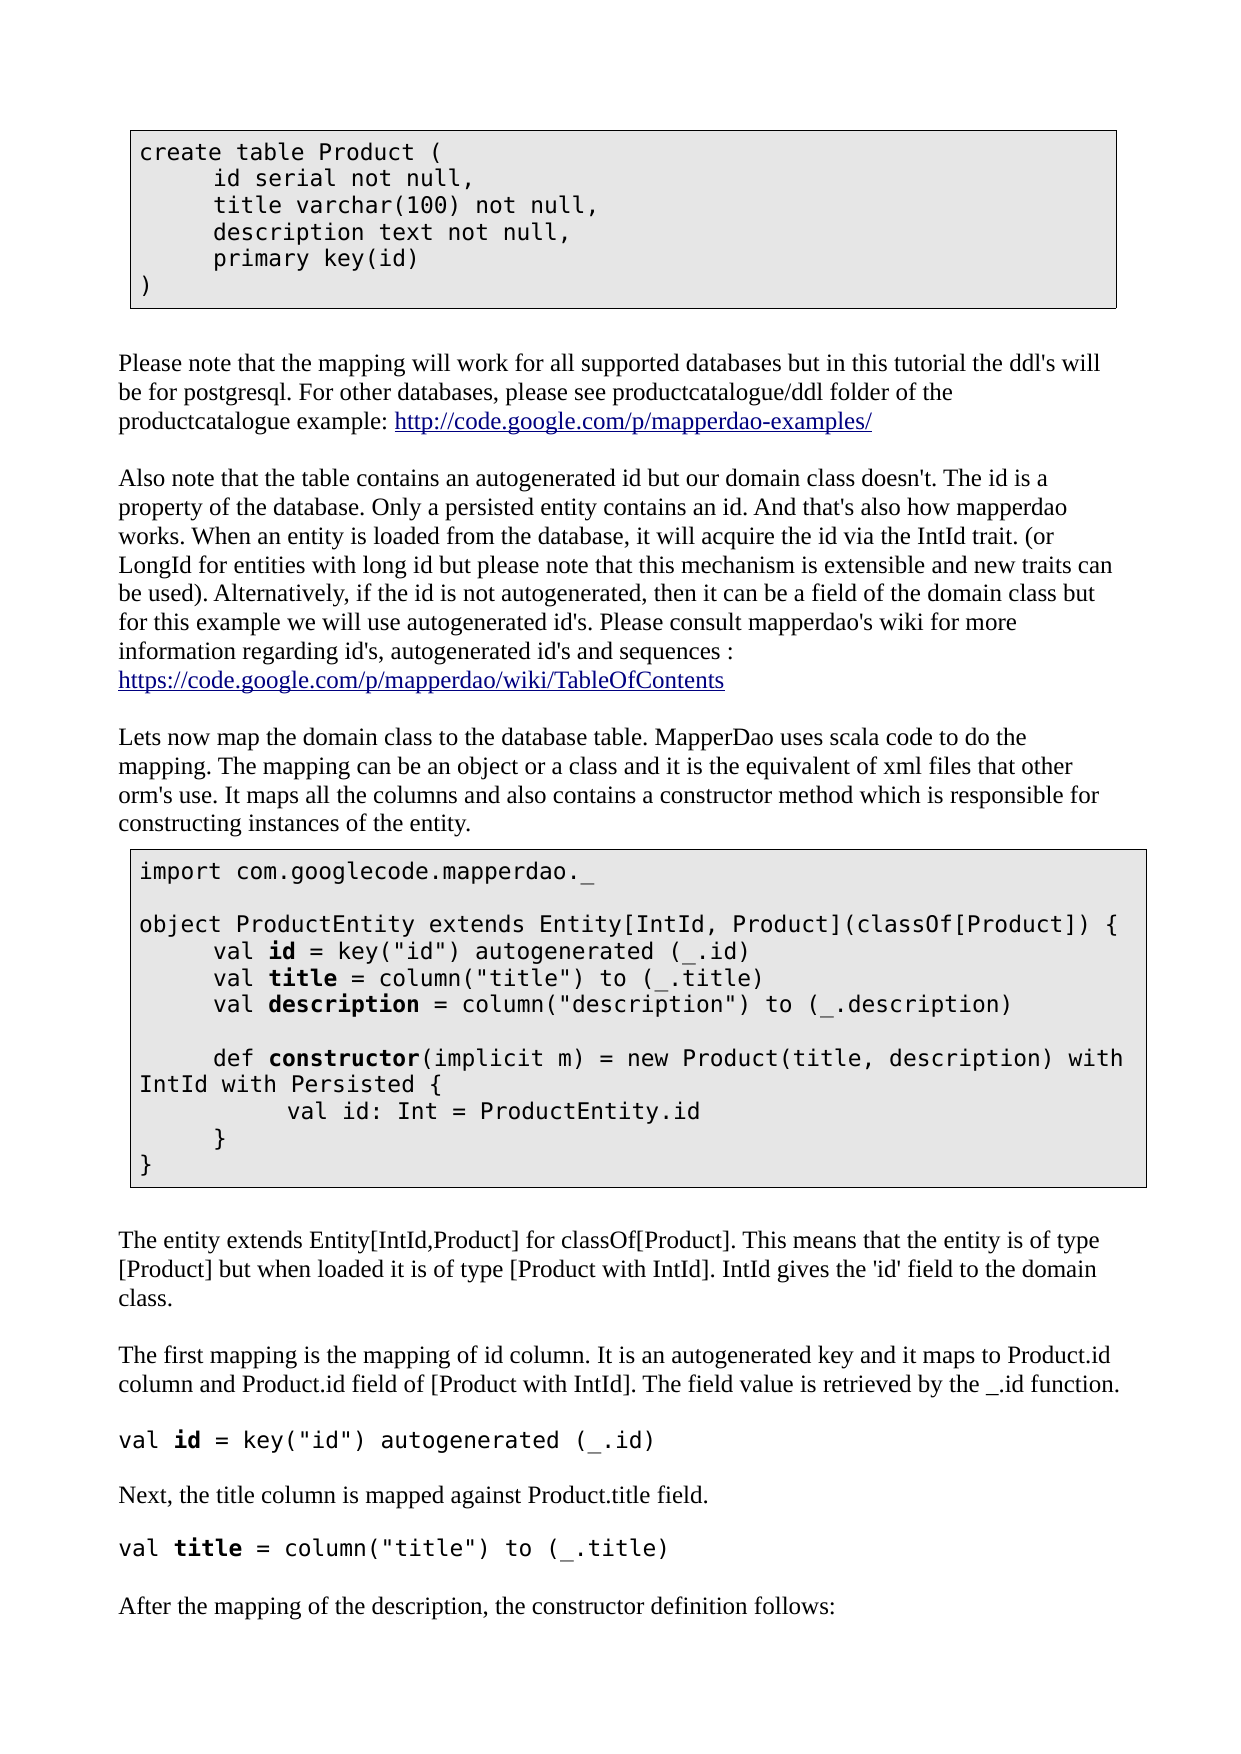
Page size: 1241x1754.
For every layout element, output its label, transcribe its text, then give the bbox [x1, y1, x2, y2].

text val id = key("id") autogenerated (_.id) [139, 938, 1138, 965]
text Lets now map the domain class to the database table. MapperDao uses scala code to do the mapping. The mapping can be an object or a class and it is the equivalent of xml files that other orm's use. It maps all the columns and also contains a constructor method which is responsible for constructing instances of the entity. [118, 722, 1122, 837]
text The entity extends Entity[IntId,Product] for classOf[Product]. This means that the entity is of type [Product] but when loaded it is of type [Product with IntId]. IntId gives the 'id' field to the domain class. [118, 1226, 1122, 1312]
text } [139, 1151, 1138, 1178]
text Please note that the mapping will work for all supported databases but in this tutorial the ddl's will be for postgresql. For other databases, please see productcatalogue/ddl folder of the productcatalogue example: http://code.google.com/p/mapperdao-examples/ [118, 348, 1122, 435]
text def constructor(implicit m) = new Product(title, description) with IntId with Persisted { [139, 1045, 1138, 1098]
text val title = column("title") to (_.title) [139, 965, 1138, 991]
text After the mapping of the description, the constructor definition follows: [118, 1591, 1122, 1620]
text val id: Int = ProductEntity.id [139, 1098, 1138, 1125]
text create table Product ( [139, 139, 1107, 166]
text object ProductEntity extends Entity[IntId, Product](classOf[Product]) { [139, 911, 1138, 938]
text import com.googlecode.mapperdao._ [139, 858, 1138, 885]
text val id = key("id") autogenerated (_.id) [118, 1427, 1122, 1453]
text Next, the title column is mapped against Product.title field. [118, 1480, 1122, 1509]
text } [139, 1125, 1138, 1151]
text ) [139, 272, 1107, 299]
text val description = column("description") to (_.description) [139, 991, 1138, 1018]
text primary key(id) [139, 246, 1107, 272]
text val title = column("title") to (_.title) [118, 1536, 1122, 1562]
text id serial not null, [139, 166, 1107, 192]
text title varchar(100) not null, [139, 192, 1107, 219]
text Also note that the table contains an autogenerated id but our domain class doesn't. The id is a property of the database. Only a persisted entity contains an id. And that's also how mapperdao works. When an entity is loaded from the database, it will acquire the id via the IntId trait. (or LongId for entities with long id but please note that this mechanism is extensible and new traits can be used). Alternatively, if the id is not autogenerated, then it can be a field of the domain class but for this example we will use autogenerated id's. Please consult mapperdao's wiki for more information regarding id's, autogenerated id's and sequences : https://code.google.com/p/mapperdao/wiki/TableOfContents [118, 463, 1122, 693]
text The first mapping is the mapping of id column. It is an autogenerated key and it maps to Product.id column and Product.id field of [Product with IntId]. The field value is retrieved by the _.id function. [118, 1341, 1122, 1398]
text description text not null, [139, 219, 1107, 246]
